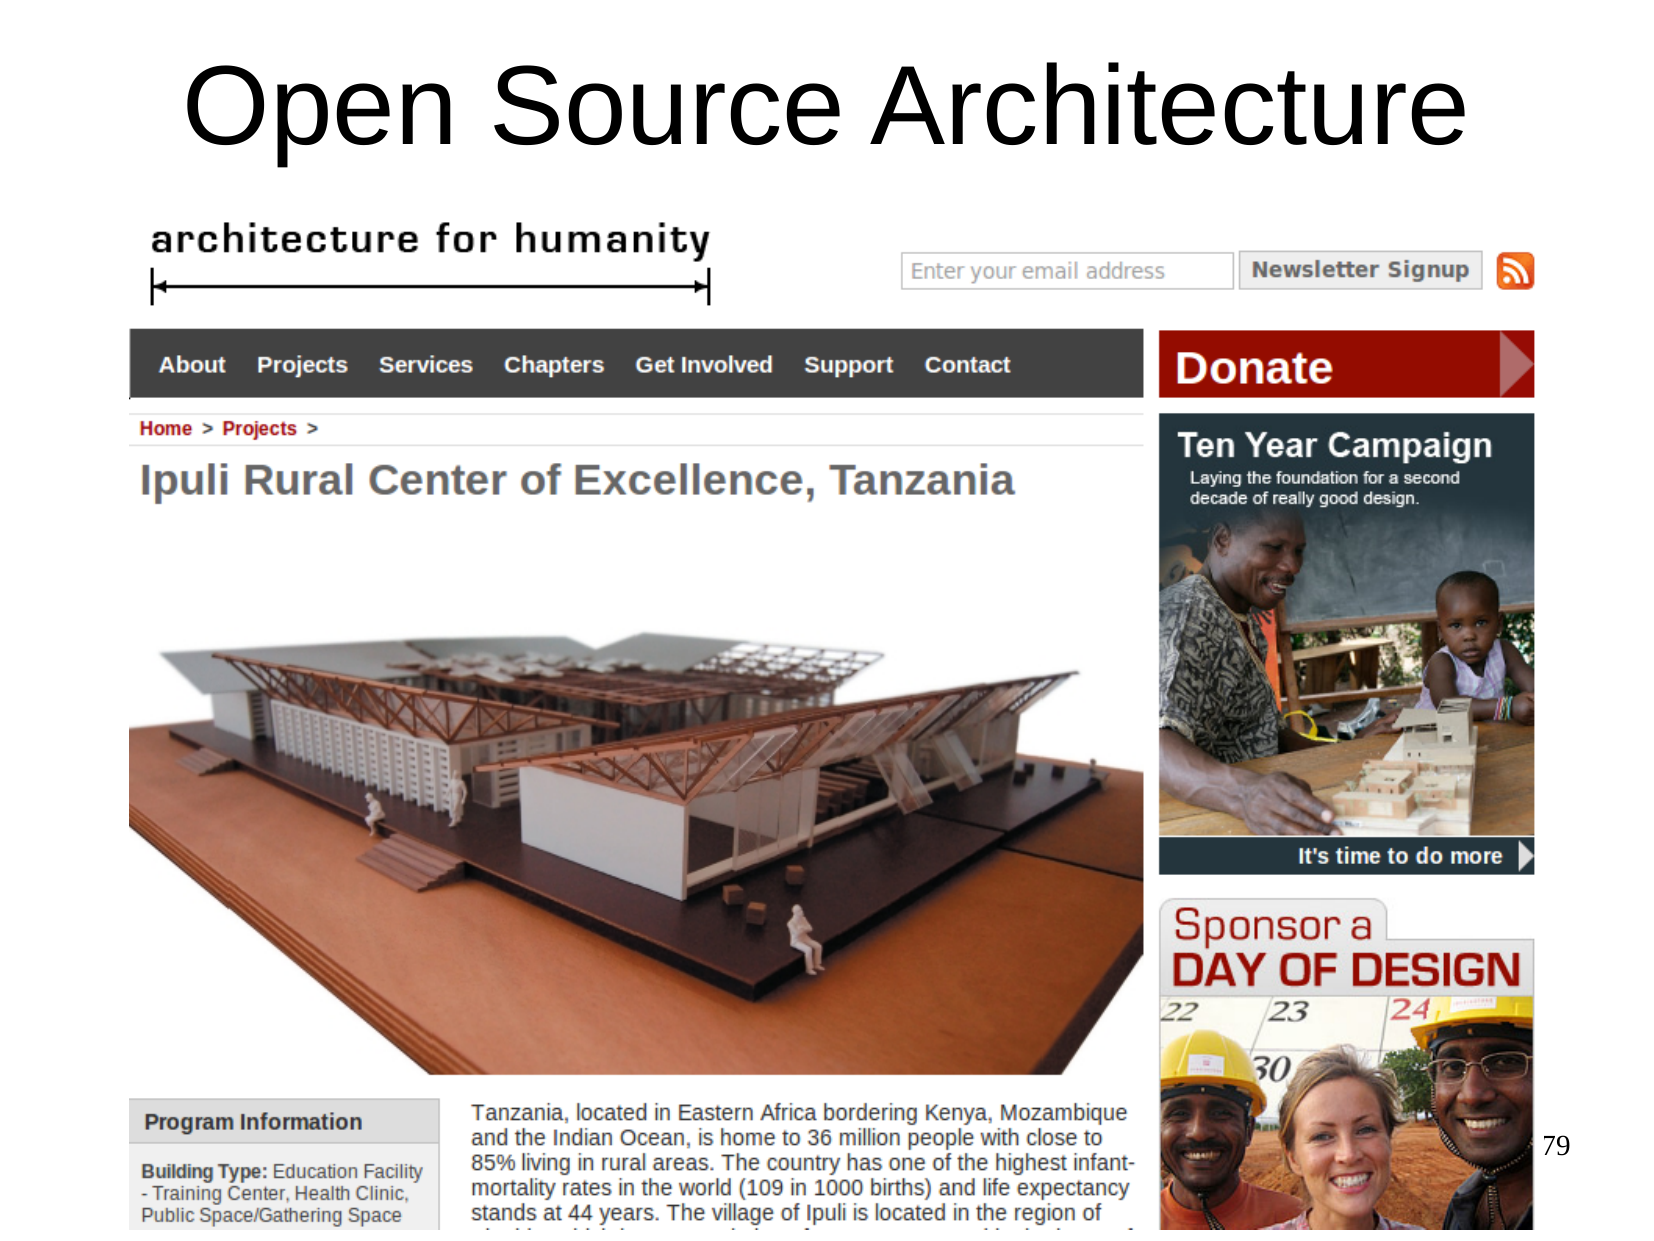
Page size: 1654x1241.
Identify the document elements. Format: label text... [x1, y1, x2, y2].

title Open Source Architecture [82, 2, 1571, 210]
picture [129, 193, 1544, 1230]
